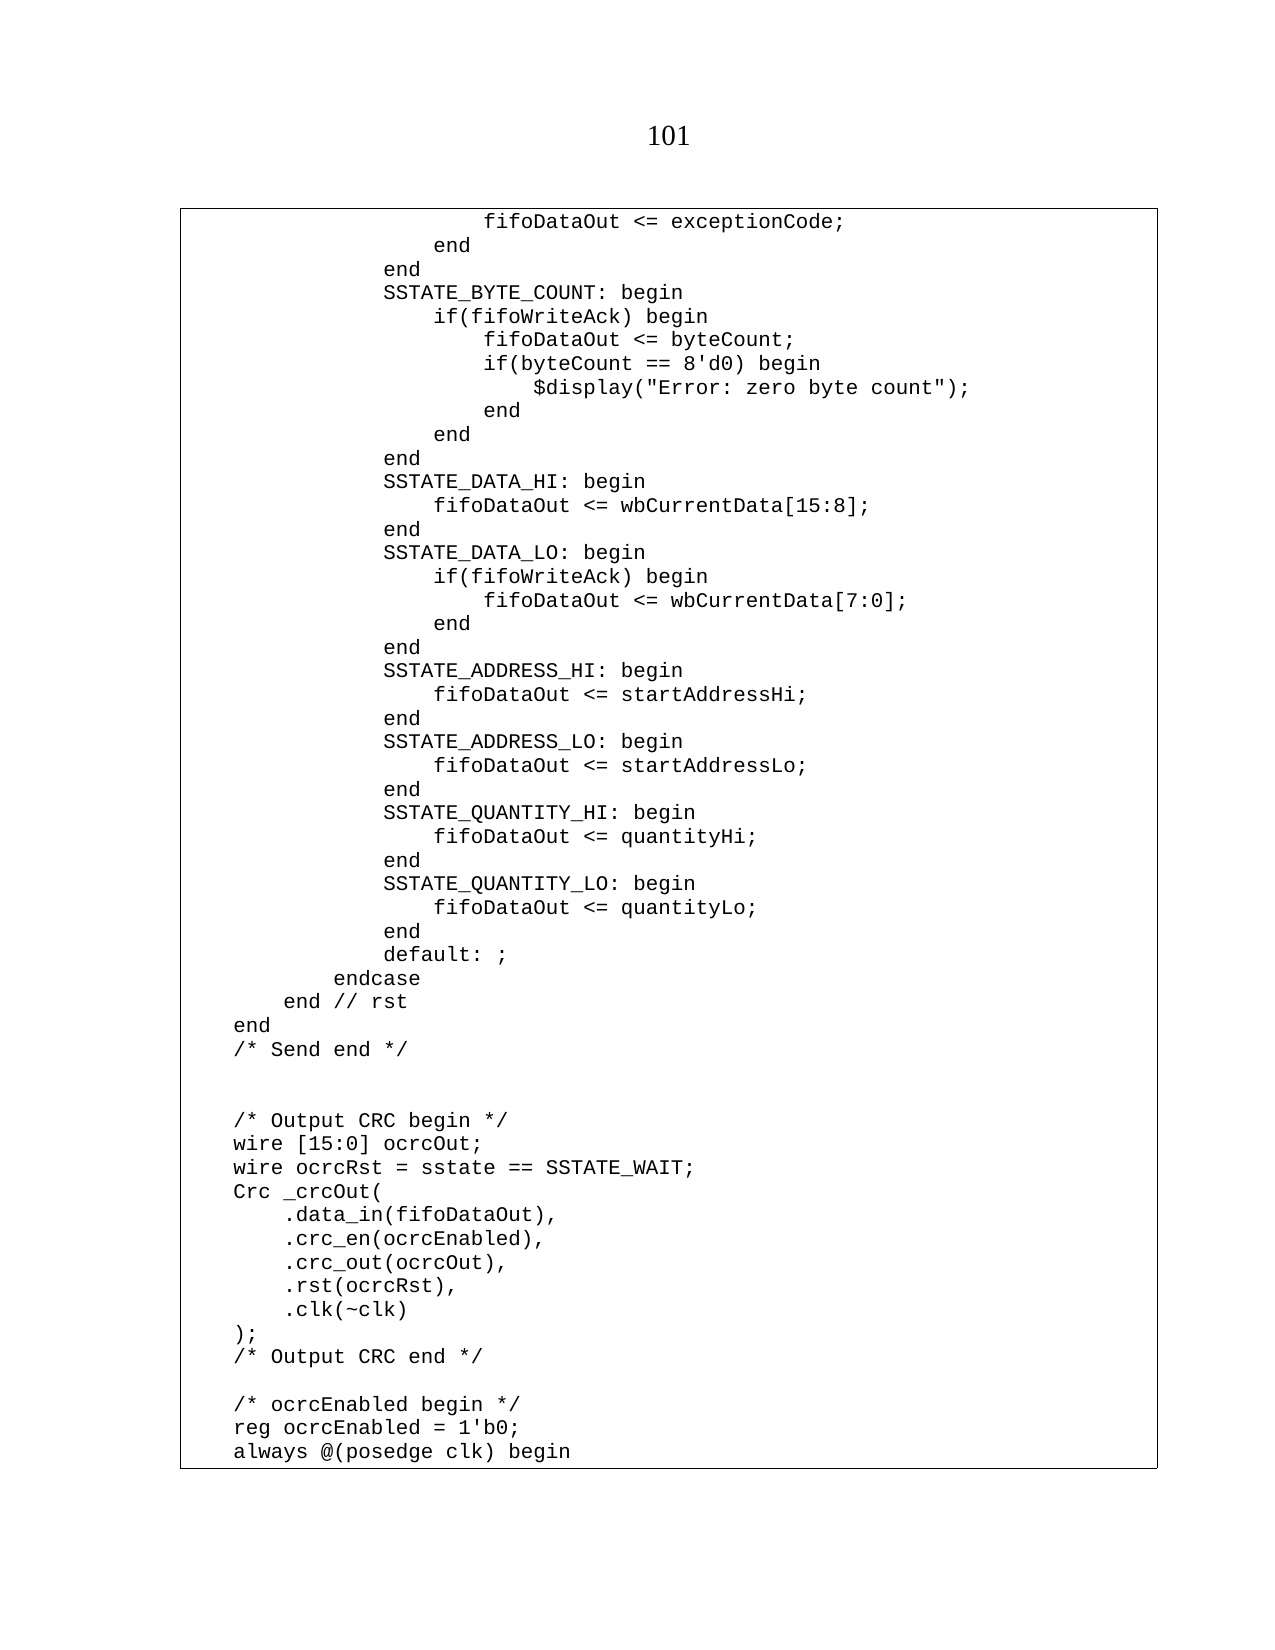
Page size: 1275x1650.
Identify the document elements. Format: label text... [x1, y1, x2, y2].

text fifoDataOut <= exceptionCode; [181, 209, 1157, 232]
text wire [15:0] ocrcOut; [181, 1130, 1157, 1154]
text SSTATE_ADDRESS_LO: begin [181, 728, 1157, 752]
text .crc_en(ocrcEnabled), [181, 1225, 1157, 1248]
text if(fifoWriteAck) begin [181, 563, 1157, 586]
text end [181, 776, 1157, 799]
text end [181, 917, 1157, 941]
text fifoDataOut <= wbCurrentData[7:0]; [181, 586, 1157, 610]
text end [181, 705, 1157, 728]
text SSTATE_BYTE_COUNT: begin [181, 279, 1157, 303]
text end [181, 421, 1157, 444]
text ); [181, 1319, 1157, 1343]
text Crc _crcOut( [181, 1178, 1157, 1201]
text end [181, 634, 1157, 657]
text .crc_out(ocrcOut), [181, 1248, 1157, 1272]
text fifoDataOut <= startAddressHi; [181, 681, 1157, 705]
text SSTATE_ADDRESS_HI: begin [181, 657, 1157, 681]
text end [181, 516, 1157, 539]
text SSTATE_QUANTITY_LO: begin [181, 870, 1157, 894]
text end [181, 232, 1157, 255]
text end [181, 1012, 1157, 1036]
text fifoDataOut <= startAddressLo; [181, 752, 1157, 776]
text SSTATE_DATA_HI: begin [181, 468, 1157, 492]
text end [181, 255, 1157, 279]
text end [181, 397, 1157, 421]
text default: ; [181, 941, 1157, 965]
text /* ocrcEnabled begin */ [181, 1390, 1157, 1414]
text always @(posedge clk) begin [181, 1438, 1157, 1468]
text .rst(ocrcRst), [181, 1272, 1157, 1296]
text $display("Error: zero byte count"); [181, 374, 1157, 397]
text fifoDataOut <= quantityLo; [181, 894, 1157, 917]
text /* Output CRC end */ [181, 1343, 1157, 1370]
text end // rst [181, 988, 1157, 1012]
text end [181, 847, 1157, 870]
text reg ocrcEnabled = 1'b0; [181, 1414, 1157, 1438]
text wire ocrcRst = sstate == SSTATE_WAIT; [181, 1154, 1157, 1178]
text end [181, 610, 1157, 634]
text if(byteCount == 8'd0) begin [181, 350, 1157, 374]
text fifoDataOut <= quantityHi; [181, 823, 1157, 847]
text endcase [181, 965, 1157, 988]
text SSTATE_DATA_LO: begin [181, 539, 1157, 563]
text .clk(~clk) [181, 1296, 1157, 1319]
text /* Output CRC begin */ [181, 1107, 1157, 1130]
text fifoDataOut <= wbCurrentData[15:8]; [181, 492, 1157, 516]
text if(fifoWriteAck) begin [181, 303, 1157, 326]
text end [181, 444, 1157, 468]
text .data_in(fifoDataOut), [181, 1201, 1157, 1225]
text /* Send end */ [181, 1036, 1157, 1062]
text fifoDataOut <= byteCount; [181, 326, 1157, 350]
text SSTATE_QUANTITY_HI: begin [181, 799, 1157, 823]
